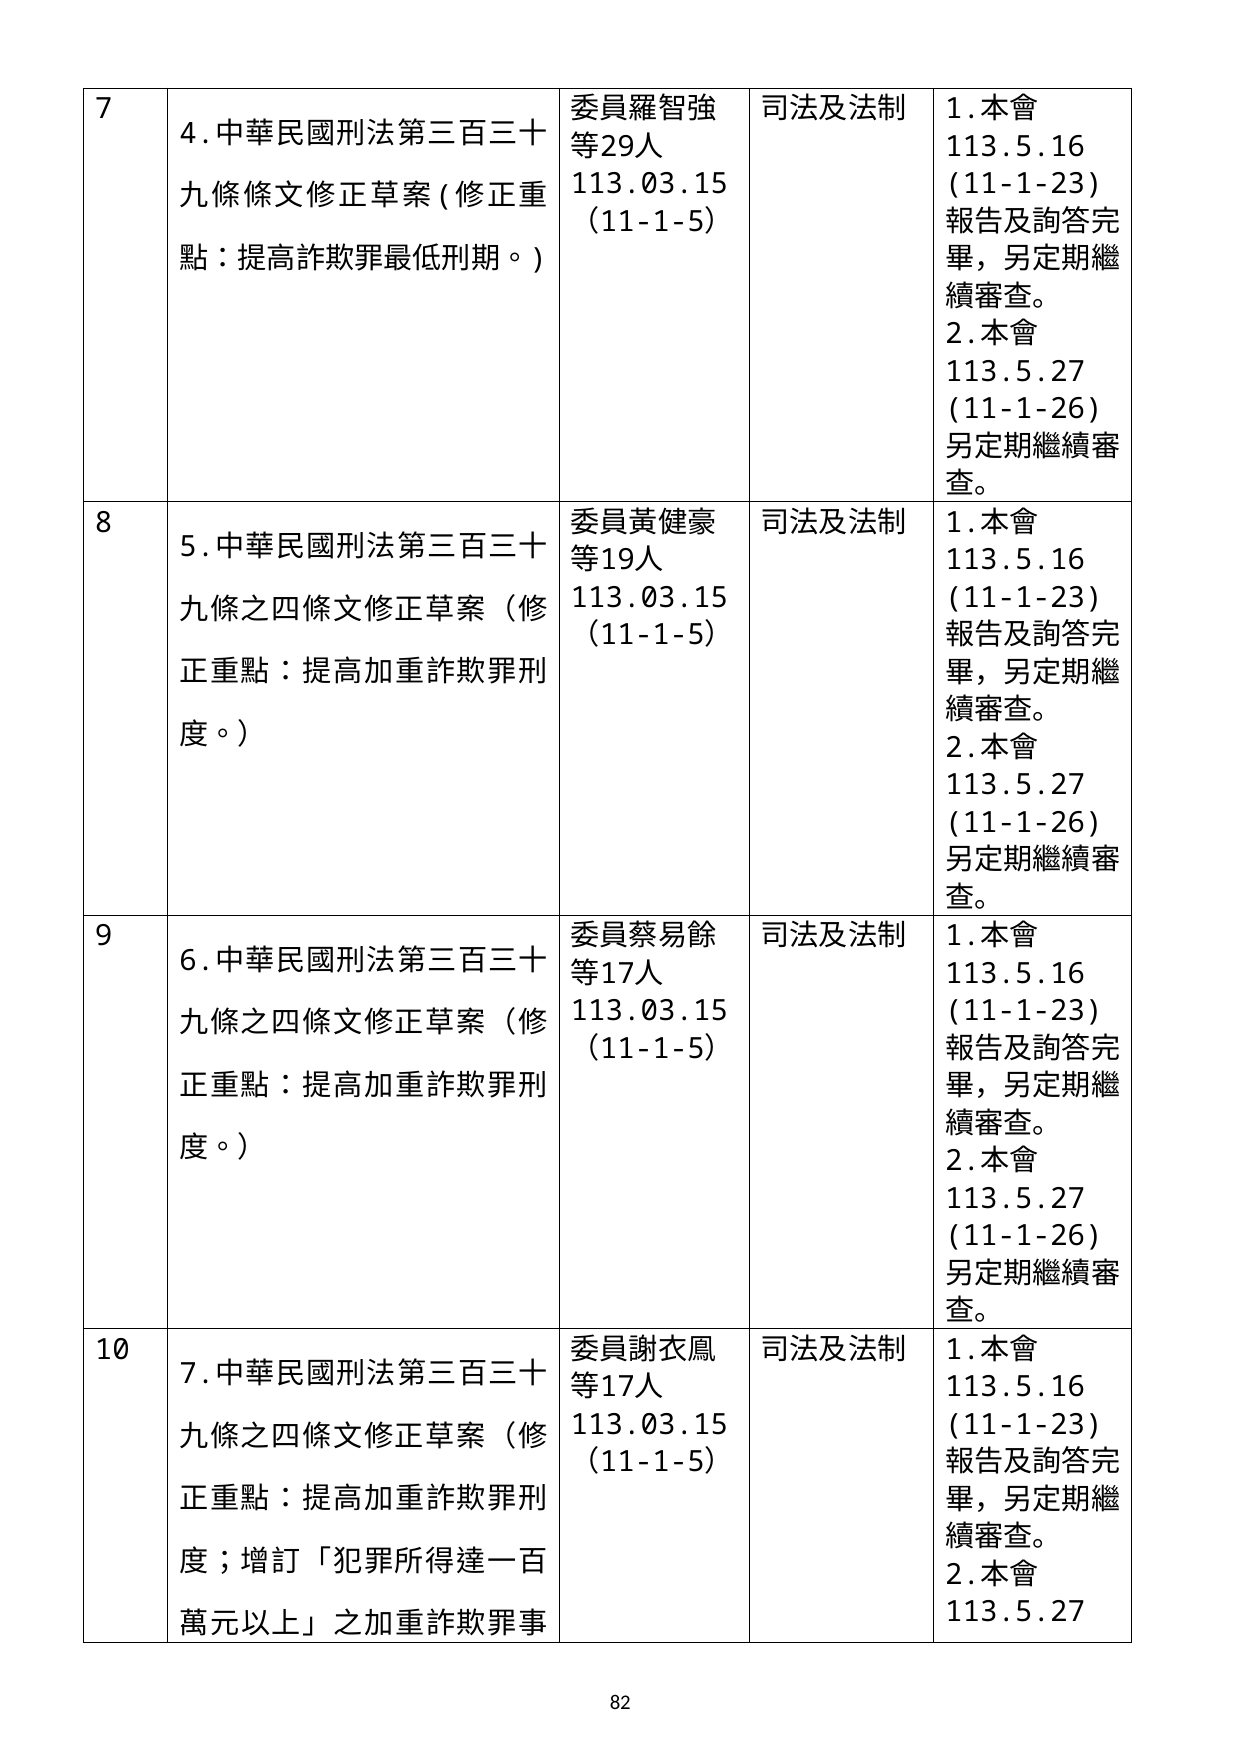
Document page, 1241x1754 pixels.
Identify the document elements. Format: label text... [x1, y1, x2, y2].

table_cell 司法及法制 [750, 89, 933, 501]
table_cell 9 [84, 916, 167, 1328]
table_cell 委員謝衣鳯 等17人 113.03.15 （11-1-5） [560, 1329, 749, 1642]
table_cell 8 [84, 502, 167, 915]
table_cell 司法及法制 [750, 502, 933, 915]
table_cell 5.中華民國刑法第三百三十九條之四條文修正草案（修正重點：提高加重詐欺罪刑度。） [168, 502, 559, 915]
table_cell 委員黃健豪 等19人 113.03.15 （11-1-5） [560, 502, 749, 915]
table_cell 委員蔡易餘 等17人 113.03.15 （11-1-5） [560, 916, 749, 1328]
table_cell 4.中華民國刑法第三百三十九條條文修正草案(修正重點：提高詐欺罪最低刑期。) [168, 89, 559, 501]
table_cell 7.中華民國刑法第三百三十九條之四條文修正草案（修正重點：提高加重詐欺罪刑度；增訂「犯罪所得達一百萬元以上」之加重詐欺罪事 [168, 1329, 559, 1642]
table_cell 司法及法制 [750, 1329, 933, 1642]
table_cell 1.本會 113.5.16 (11-1-23)報告及詢答完畢，另定期繼續審查。 2.本會 113.5.27 (11-1-26)另定期繼續審查。 [934, 89, 1131, 501]
table_cell 司法及法制 [750, 916, 933, 1328]
table_cell 6.中華民國刑法第三百三十九條之四條文修正草案（修正重點：提高加重詐欺罪刑度。） [168, 916, 559, 1328]
table_cell 7 [84, 89, 167, 501]
table_cell 委員羅智強 等29人 113.03.15 （11-1-5） [560, 89, 749, 501]
table_cell 1.本會 113.5.16 (11-1-23)報告及詢答完畢，另定期繼續審查。 2.本會 113.5.27 (11-1-26)另定期繼續審查。 [934, 916, 1131, 1328]
table_cell 10 [84, 1329, 167, 1642]
table_cell 1.本會 113.5.16 (11-1-23)報告及詢答完畢，另定期繼續審查。 2.本會 113.5.27 [934, 1329, 1131, 1642]
table_cell 1.本會 113.5.16 (11-1-23)報告及詢答完畢，另定期繼續審查。 2.本會 113.5.27 (11-1-26)另定期繼續審查。 [934, 502, 1131, 915]
